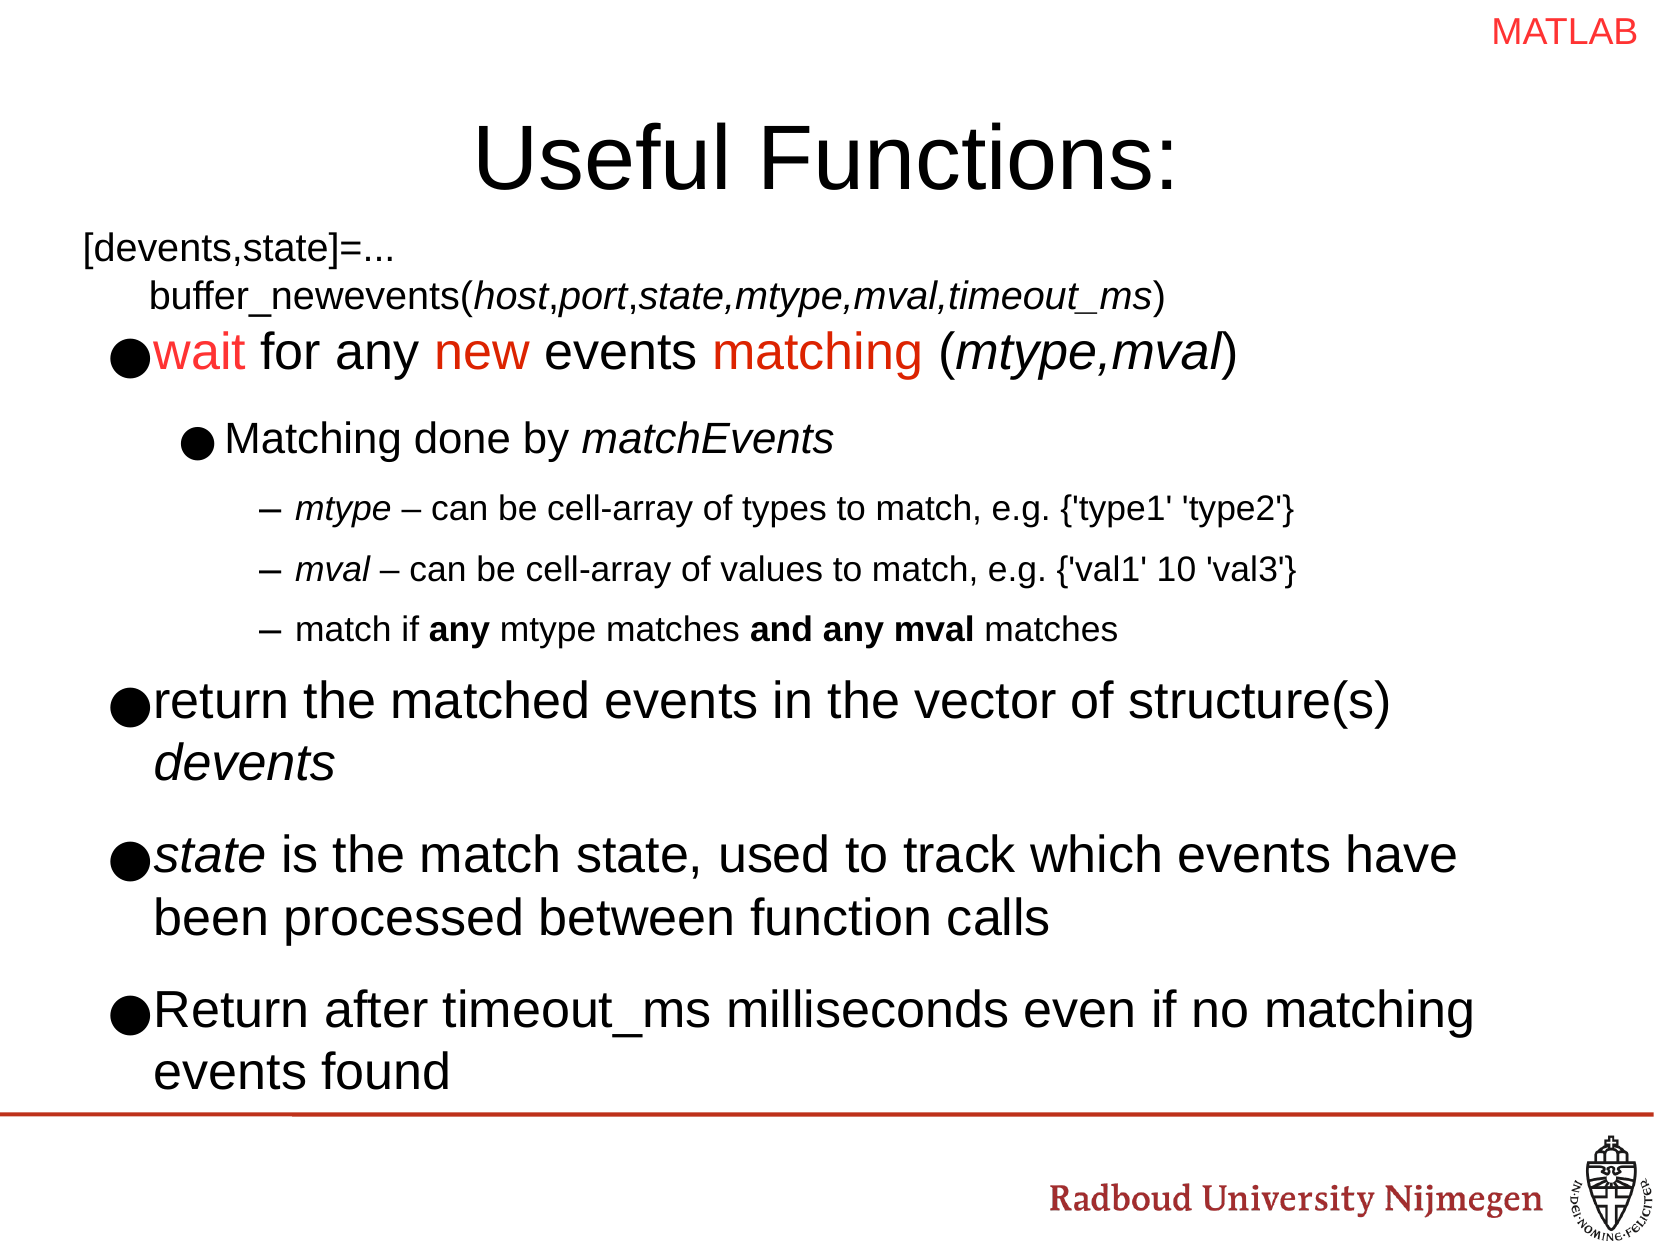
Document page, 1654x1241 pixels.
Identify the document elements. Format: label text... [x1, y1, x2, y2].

picture [1050, 1134, 1654, 1241]
text_box [devents,state]=... buffer_newevents(host,port,state,mtype,mval,timeout_ms) wait for any new events matching (mtype,mval) Matching done by matchEvents mtype – can be cell-array of types to match, e.g. {'type1' 'type2'} mval – can be cell-array of values to match, e.g. {'val1' 10 'val3'} match if any mtype matches and any mval matches return the matched events in the vector of structure(s) devents state is the match state, used to track which events have been processed between function calls Return after timeout_ms milliseconds even if no matching events found [82, 222, 1571, 1076]
text_box MATLAB [1305, 0, 1654, 57]
text_box Useful Functions: [82, 49, 1571, 222]
